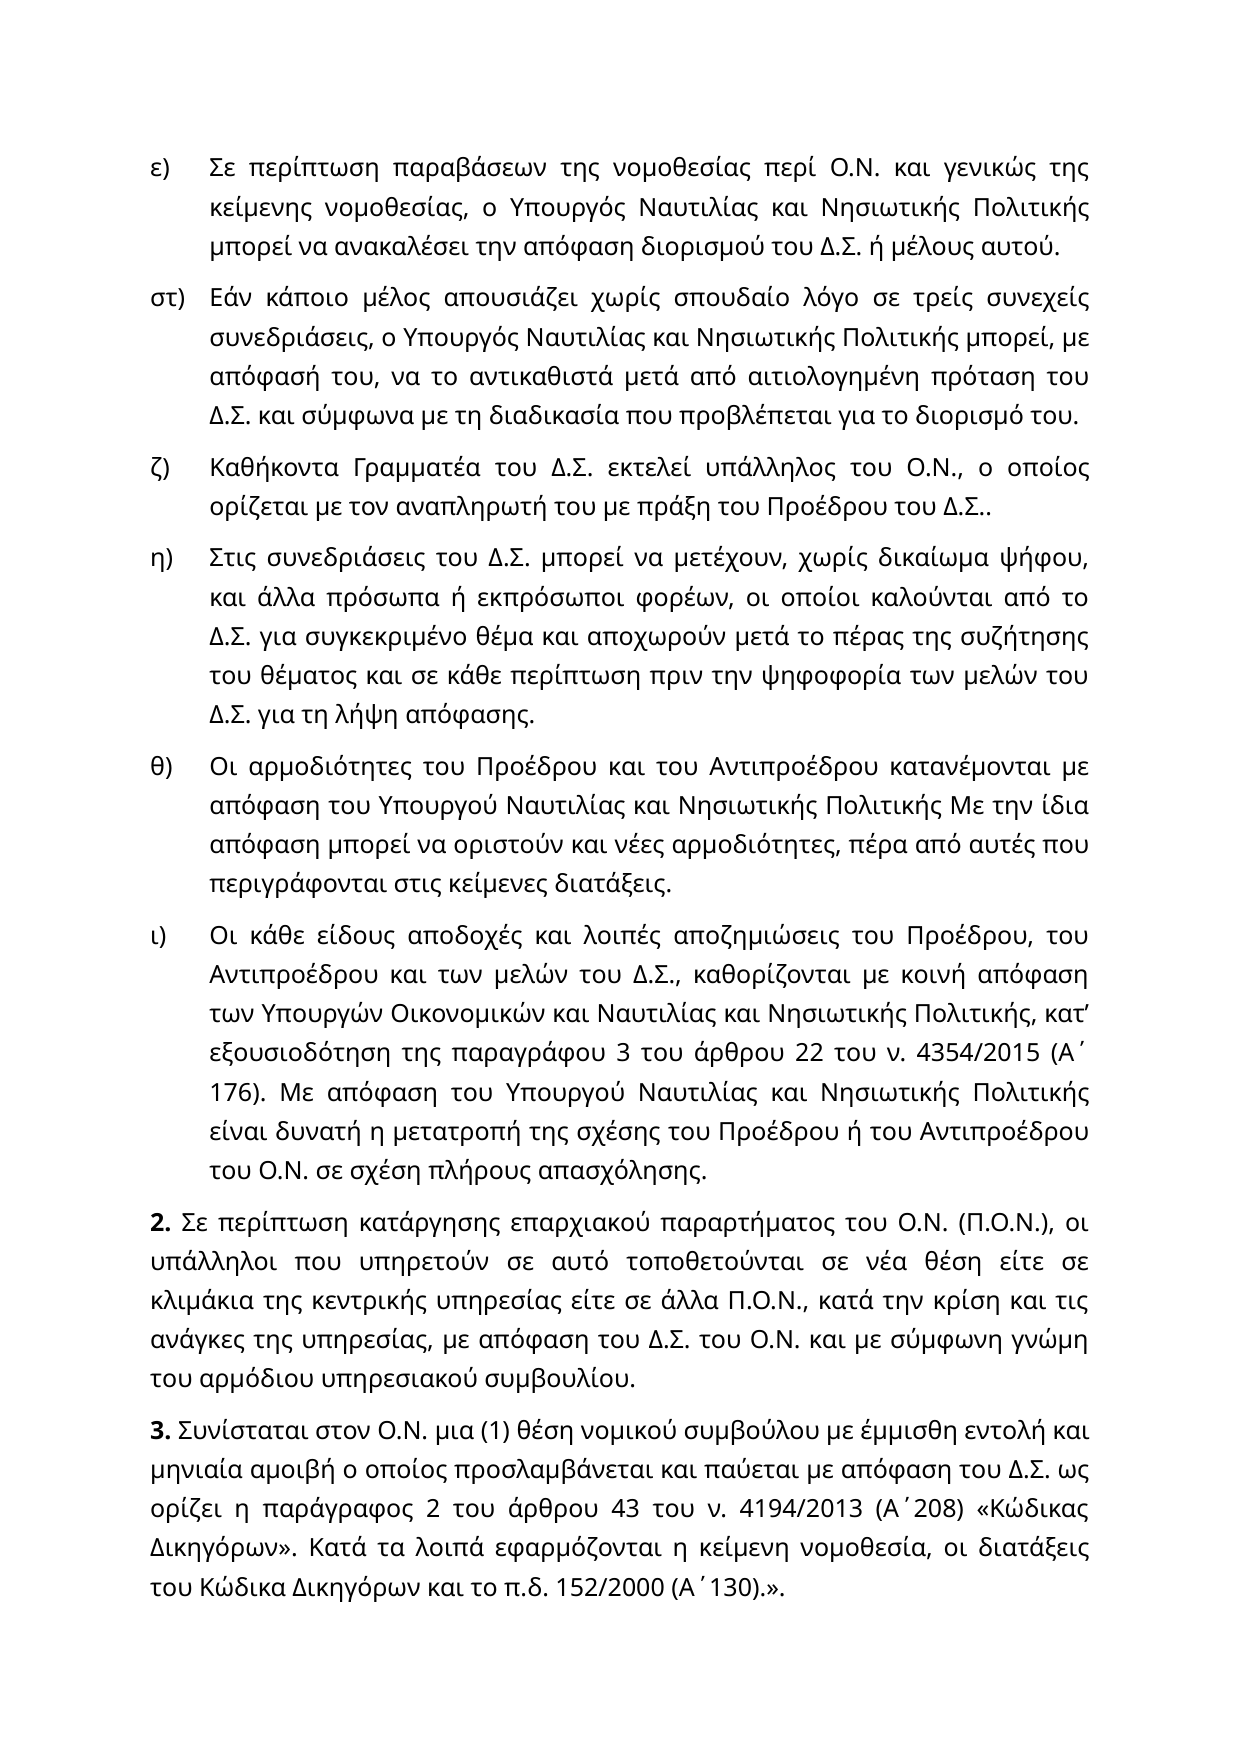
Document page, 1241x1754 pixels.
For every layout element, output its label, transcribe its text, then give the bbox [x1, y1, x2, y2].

list η) Στις συνεδριάσεις του Δ.Σ. μπορεί να μετέχουν, χωρίς δικαίωμα ψήφου, και άλλα πρόσωπα ή εκπρόσωποι φορέων, οι οποίοι καλούνται από το Δ.Σ. για συγκεκριμένο θέμα και αποχωρούν μετά το πέρας της συζήτησης του θέματος και σε κάθε περίπτωση πριν την ψηφοφορία των μελών του Δ.Σ. για τη λήψη απόφασης. [150, 540, 1090, 731]
text 2. Σε περίπτωση κατάργησης επαρχιακού παραρτήματος του Ο.Ν. (Π.Ο.Ν.), οι υπάλληλοι που υπηρετούν σε αυτό τοποθετούνται σε νέα θέση είτε σε κλιμάκια της κεντρικής υπηρεσίας είτε σε άλλα Π.Ο.Ν., κατά την κρίση και τις ανάγκες της υπηρεσίας, με απόφαση του Δ.Σ. του Ο.Ν. και με σύμφωνη γνώμη του αρμόδιου υπηρεσιακού συμβουλίου. [150, 1204, 1090, 1395]
text 3. Συνίσταται στον Ο.Ν. μια (1) θέση νομικού συμβούλου με έμμισθη εντολή και μηνιαία αμοιβή ο οποίος προσλαμβάνεται και παύεται με απόφαση του Δ.Σ. ως ορίζει η παράγραφος 2 του άρθρου 43 του ν. 4194/2013 (Α΄208) «Κώδικας Δικηγόρων». Κατά τα λοιπά εφαρμόζονται η κείμενη νομοθεσία, οι διατάξεις του Κώδικα Δικηγόρων και το π.δ. 152/2000 (Α΄130).». [150, 1412, 1090, 1603]
list ε) Σε περίπτωση παραβάσεων της νομοθεσίας περί Ο.Ν. και γενικώς της κείμενης νομοθεσίας, ο Υπουργός Ναυτιλίας και Νησιωτικής Πολιτικής μπορεί να ανακαλέσει την απόφαση διορισμού του Δ.Σ. ή μέλους αυτού. [150, 150, 1090, 262]
list ι) Οι κάθε είδους αποδοχές και λοιπές αποζημιώσεις του Προέδρου, του Αντιπροέδρου και των μελών του Δ.Σ., καθορίζονται με κοινή απόφαση των Υπουργών Οικονομικών και Ναυτιλίας και Νησιωτικής Πολιτικής, κατ’ εξουσιοδότηση της παραγράφου 3 του άρθρου 22 του ν. 4354/2015 (Α΄ 176). Με απόφαση του Υπουργού Ναυτιλίας και Νησιωτικής Πολιτικής είναι δυνατή η μετατροπή της σχέσης του Προέδρου ή του Αντιπροέδρου του Ο.Ν. σε σχέση πλήρους απασχόλησης. [150, 917, 1090, 1187]
list θ) Οι αρμοδιότητες του Προέδρου και του Αντιπροέδρου κατανέμονται με απόφαση του Υπουργού Ναυτιλίας και Νησιωτικής Πολιτικής Με την ίδια απόφαση μπορεί να οριστούν και νέες αρμοδιότητες, πέρα από αυτές που περιγράφονται στις κείμενες διατάξεις. [150, 748, 1090, 900]
list ζ) Καθήκοντα Γραμματέα του Δ.Σ. εκτελεί υπάλληλος του Ο.Ν., ο οποίος ορίζεται με τον αναπληρωτή του με πράξη του Προέδρου του Δ.Σ.. [150, 449, 1090, 522]
list στ) Εάν κάποιο μέλος απουσιάζει χωρίς σπουδαίο λόγο σε τρείς συνεχείς συνεδριάσεις, ο Υπουργός Ναυτιλίας και Νησιωτικής Πολιτικής μπορεί, με απόφασή του, να το αντικαθιστά μετά από αιτιολογημένη πρόταση του Δ.Σ. και σύμφωνα με τη διαδικασία που προβλέπεται για το διορισμό του. [150, 280, 1090, 432]
